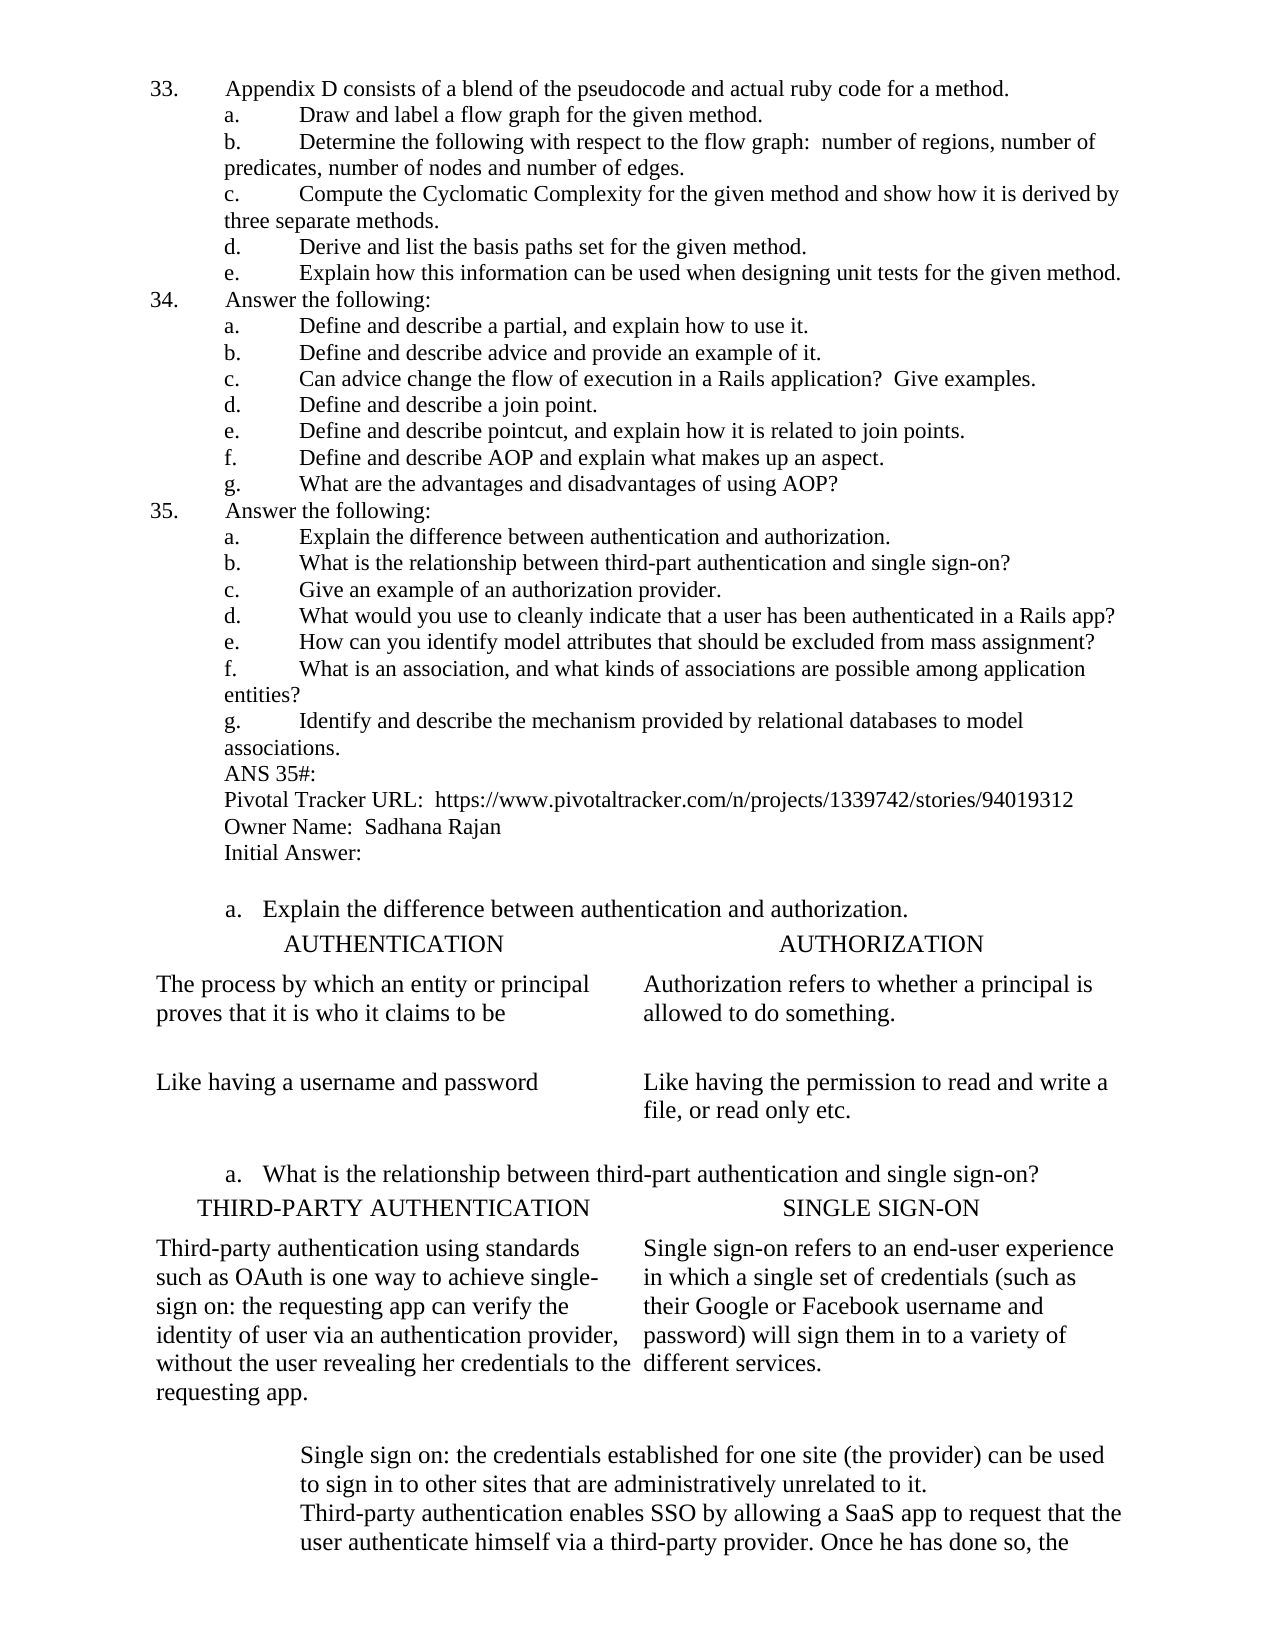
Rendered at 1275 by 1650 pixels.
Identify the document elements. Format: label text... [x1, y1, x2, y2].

table_cell Single sign-on refers to an end-user experience in which a single set of credentials (such as their Google or Facebook username and password) will sign them in to a variety of different services. [638, 1228, 1125, 1412]
text d. What would you use to cleanly indicate that a user has been authenticated in a Rails app? [224, 602, 1125, 628]
text b. Define and describe advice and provide an example of it. [224, 338, 1125, 365]
table_cell The process by which an entity or principal proves that it is who it claims to be [150, 963, 637, 1061]
table_cell Like having the permission to read and write a file, or read only etc. [638, 1061, 1125, 1130]
text a. Define and describe a partial, and explain how to use it. [224, 312, 1125, 338]
text c. Give an example of an authorization provider. [224, 576, 1125, 602]
text Owner Name: Sadhana Rajan [224, 813, 1125, 839]
text 34. Answer the following: [150, 286, 1125, 312]
table_cell Authorization refers to whether a principal is allowed to do something. [638, 963, 1125, 1061]
text g. What are the advantages and disadvantages of using AOP? [224, 470, 1125, 497]
text f. What is an association, and what kinds of associations are possible among application entities? [224, 655, 1125, 707]
text f. Define and describe AOP and explain what makes up an aspect. [224, 444, 1125, 470]
text d. Derive and list the basis paths set for the given method. [224, 233, 1125, 259]
text b. What is the relationship between third-part authentication and single sign-on? [224, 549, 1125, 576]
text g. Identify and describe the mechanism provided by relational databases to model associations. ANS 35#: [224, 707, 1125, 787]
text e. How can you identify model attributes that should be excluded from mass assignment? [224, 628, 1125, 655]
text e. Explain how this information can be used when designing unit tests for the given method. [224, 259, 1125, 286]
text e. Define and describe pointcut, and explain how it is related to join points. [224, 418, 1125, 444]
text Initial Answer: [224, 839, 1125, 866]
text Single sign on: the credentials established for one site (the provider) can be used to sign in to other sites that are administratively unrelated to it. [300, 1440, 1125, 1498]
list Explain the difference between authentication and authorization. [225, 894, 1125, 923]
text a. Draw and label a flow graph for the given method. [224, 101, 1125, 128]
text c. Can advice change the flow of execution in a Rails application? Give examples. [224, 365, 1125, 391]
text a. Explain the difference between authentication and authorization. [224, 523, 1125, 549]
list What is the relationship between third-part authentication and single sign-on? [225, 1159, 1125, 1187]
table_header AUTHENTICATION [150, 923, 637, 963]
text Pivotal Tracker URL: https://www.pivotaltracker.com/n/projects/1339742/stories/94019312 [224, 787, 1125, 813]
table_header SINGLE SIGN-ON [638, 1188, 1125, 1228]
table_header AUTHORIZATION [638, 923, 1125, 963]
text Third-party authentication enables SSO by allowing a SaaS app to request that the user authenticate himself via a third-party provider. Once he has done so, the [300, 1498, 1125, 1555]
table_cell Like having a username and password [150, 1061, 637, 1130]
text b. Determine the following with respect to the flow graph: number of regions, number of predicates, number of nodes and number of edges. [224, 128, 1125, 180]
text 33. Appendix D consists of a blend of the pseudocode and actual ruby code for a method. [150, 75, 1125, 101]
table_cell Third-party authentication using standards such as OAuth is one way to achieve single-sign on: the requesting app can verify the identity of user via an authentication provider, without the user revealing her credentials to the requesting app. [150, 1228, 637, 1412]
text c. Compute the Cyclomatic Complexity for the given method and show how it is derived by three separate methods. [224, 180, 1125, 233]
text d. Define and describe a join point. [224, 391, 1125, 418]
text 35. Answer the following: [150, 497, 1125, 523]
table_header THIRD-PARTY AUTHENTICATION [150, 1188, 637, 1228]
